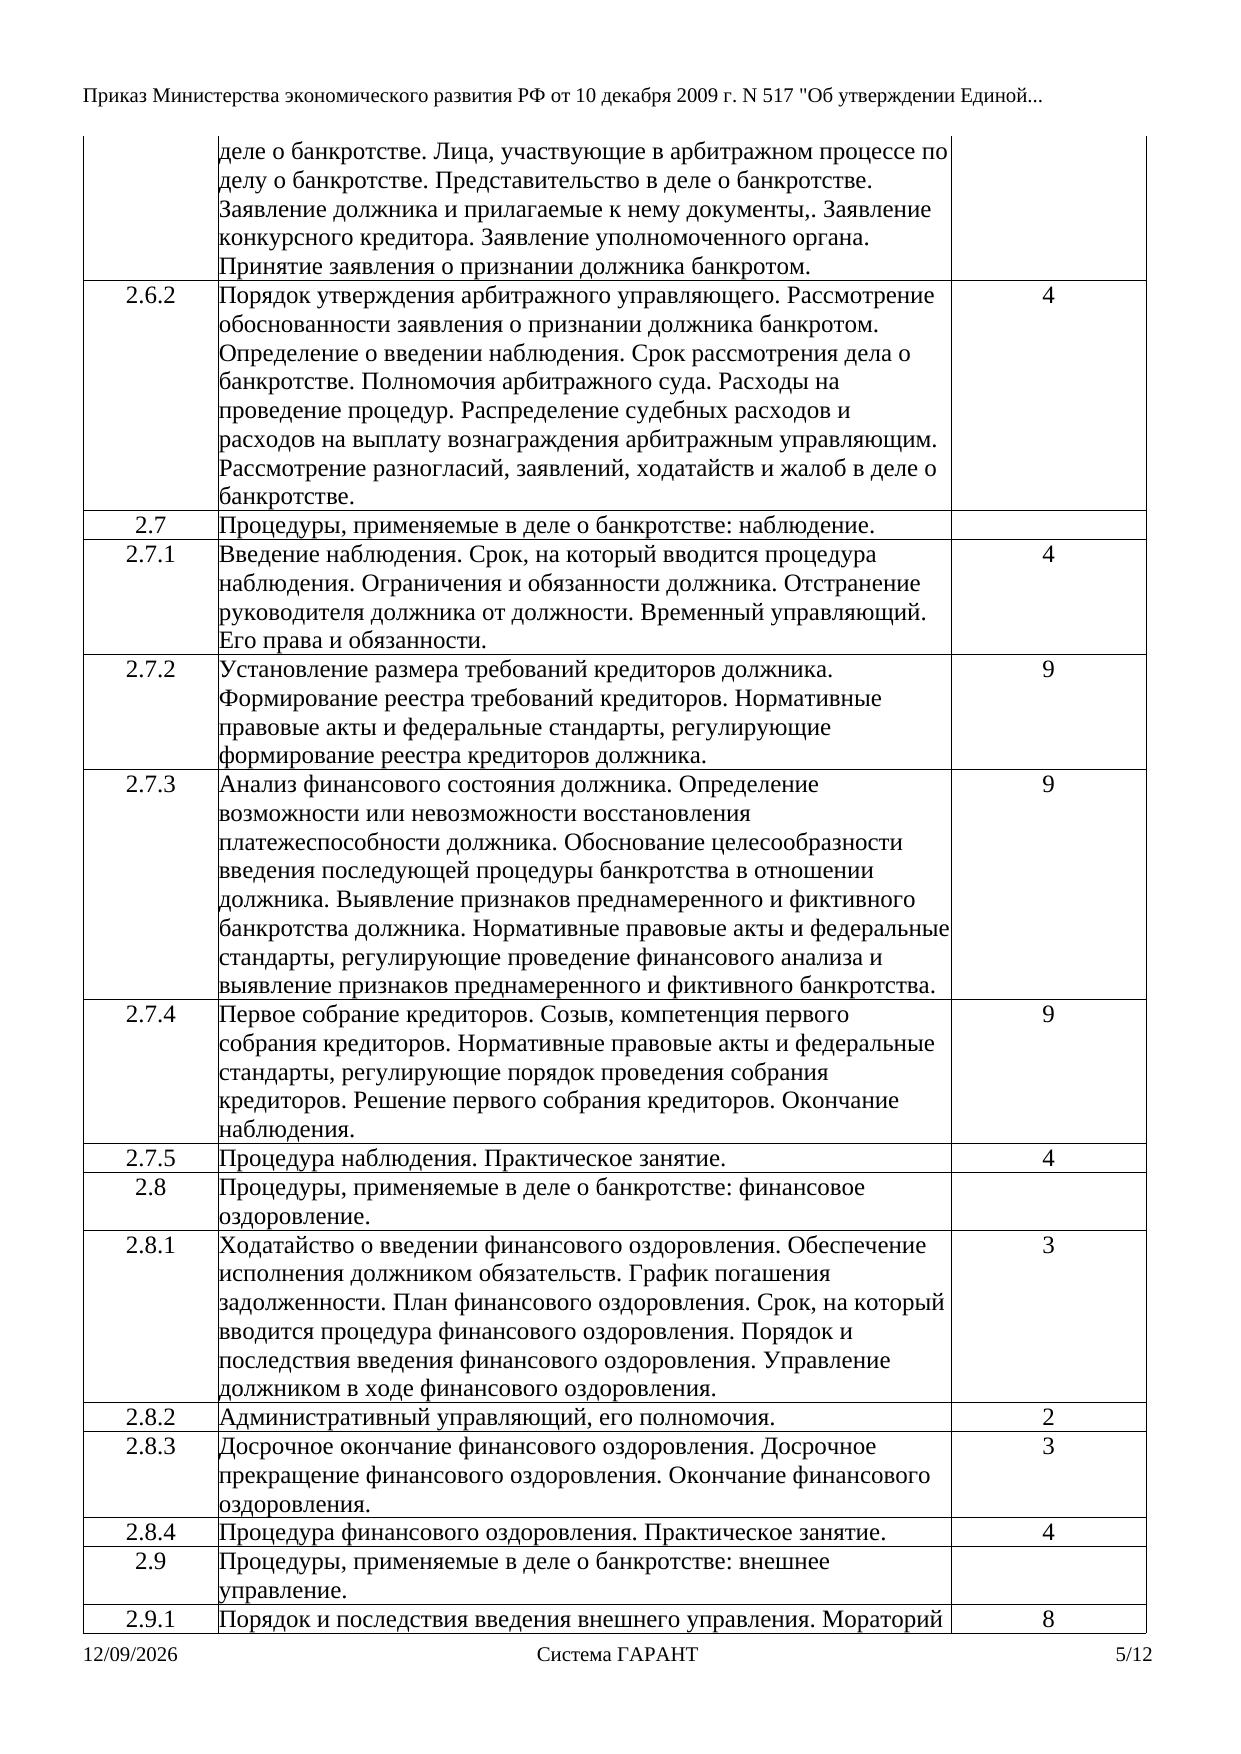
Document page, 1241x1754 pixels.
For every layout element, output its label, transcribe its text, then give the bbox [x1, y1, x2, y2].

table_cell 2.7.4 [84, 1000, 218, 1143]
table_cell 2.8.2 [84, 1403, 218, 1431]
table_cell 4 [952, 1518, 1146, 1546]
table_cell Ходатайство о введении финансового оздоровления. Обеспечение исполнения должником обязательств. График погашения задолженности. План финансового оздоровления. Срок, на который вводится процедура финансового оздоровления. Порядок и последствия введения финансового оздоровления. Управление должником в ходе финансового оздоровления. [219, 1231, 951, 1402]
table_cell 2.9.1 [84, 1605, 218, 1633]
table_cell Административный управляющий, его полномочия. [219, 1403, 951, 1431]
table_cell [952, 136, 1146, 280]
table_cell Досрочное окончание финансового оздоровления. Досрочное прекращение финансового оздоровления. Окончание финансового оздоровления. [219, 1432, 951, 1517]
table_cell [952, 1547, 1146, 1604]
table_cell 2.6.2 [84, 281, 218, 510]
table_cell Установление размера требований кредиторов должника. Формирование реестра требований кредиторов. Нормативные правовые акты и федеральные стандарты, регулирующие формирование реестра кредиторов должника. [219, 655, 951, 769]
table_cell 2.7.2 [84, 655, 218, 769]
table_cell деле о банкротстве. Лица, участвующие в арбитражном процессе по делу о банкротстве. Представительство в деле о банкротстве. Заявление должника и прилагаемые к нему документы,. Заявление конкурсного кредитора. Заявление уполномоченного органа. Принятие заявления о признании должника банкротом. [219, 136, 951, 280]
table_cell 4 [952, 281, 1146, 510]
table_cell 2.8.4 [84, 1518, 218, 1546]
table_cell 2.8.1 [84, 1231, 218, 1402]
table_cell 4 [952, 540, 1146, 654]
table_cell [952, 1173, 1146, 1230]
table_cell 2.9 [84, 1547, 218, 1604]
table_cell 2.7.5 [84, 1144, 218, 1172]
table_cell 2.8 [84, 1173, 218, 1230]
table_cell 2.7.3 [84, 770, 218, 999]
table_cell Порядок утверждения арбитражного управляющего. Рассмотрение обоснованности заявления о признании должника банкротом. Определение о введении наблюдения. Срок рассмотрения дела о банкротстве. Полномочия арбитражного суда. Расходы на проведение процедур. Распределение судебных расходов и расходов на выплату вознаграждения арбитражным управляющим. Рассмотрение разногласий, заявлений, ходатайств и жалоб в деле о банкротстве. [219, 281, 951, 510]
table_cell Процедуры, применяемые в деле о банкротстве: внешнее управление. [219, 1547, 951, 1604]
table_cell Порядок и последствия введения внешнего управления. Мораторий [219, 1605, 951, 1633]
table_cell 9 [952, 1000, 1146, 1143]
table_cell Введение наблюдения. Срок, на который вводится процедура наблюдения. Ограничения и обязанности должника. Отстранение руководителя должника от должности. Временный управляющий. Его права и обязанности. [219, 540, 951, 654]
table_cell Анализ финансового состояния должника. Определение возможности или невозможности восстановления платежеспособности должника. Обоснование целесообразности введения последующей процедуры банкротства в отношении должника. Выявление признаков преднамеренного и фиктивного банкротства должника. Нормативные правовые акты и федеральные стандарты, регулирующие проведение финансового анализа и выявление признаков преднамеренного и фиктивного банкротства. [219, 770, 951, 999]
table_cell Процедура финансового оздоровления. Практическое занятие. [219, 1518, 951, 1546]
table_cell Процедуры, применяемые в деле о банкротстве: финансовое оздоровление. [219, 1173, 951, 1230]
table_cell 3 [952, 1231, 1146, 1402]
table_cell [84, 136, 218, 280]
table_cell 4 [952, 1144, 1146, 1172]
table_cell 8 [952, 1605, 1146, 1633]
table_cell [952, 511, 1146, 539]
table_cell 3 [952, 1432, 1146, 1517]
table_cell 2.8.3 [84, 1432, 218, 1517]
table_cell 2 [952, 1403, 1146, 1431]
table_cell 2.7.1 [84, 540, 218, 654]
table_cell Процедура наблюдения. Практическое занятие. [219, 1144, 951, 1172]
table_cell Процедуры, применяемые в деле о банкротстве: наблюдение. [219, 511, 951, 539]
table_cell Первое собрание кредиторов. Созыв, компетенция первого собрания кредиторов. Нормативные правовые акты и федеральные стандарты, регулирующие порядок проведения собрания кредиторов. Решение первого собрания кредиторов. Окончание наблюдения. [219, 1000, 951, 1143]
table_cell 9 [952, 770, 1146, 999]
table_cell 9 [952, 655, 1146, 769]
table_cell 2.7 [84, 511, 218, 539]
